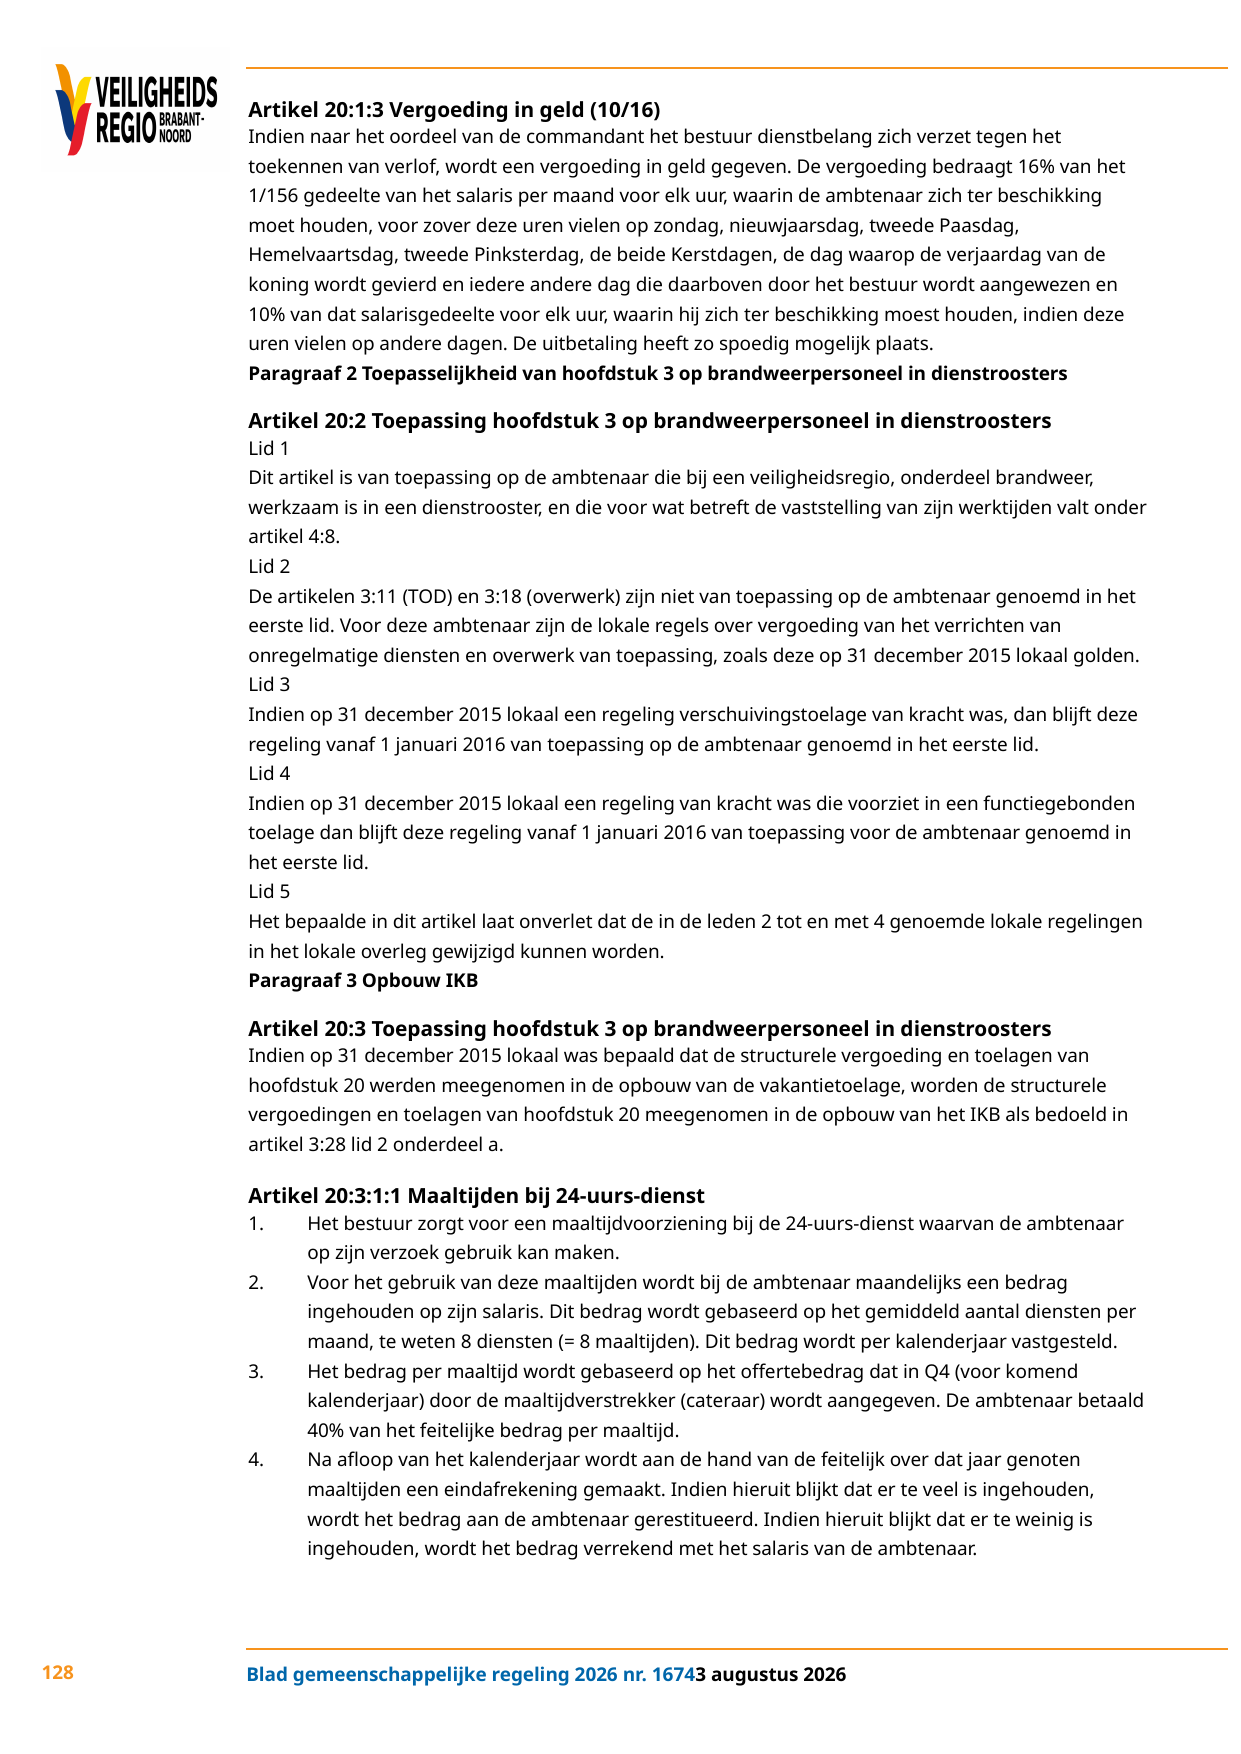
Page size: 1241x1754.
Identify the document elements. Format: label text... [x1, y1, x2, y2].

text Artikel 20:3 Toepassing hoofdstuk 3 op brandweerpersoneel in dienstroosters [248, 1014, 1152, 1042]
list Voor het gebruik van deze maaltijden wordt bij de ambtenaar maandelijks een bedrag ingehouden op zijn salaris. Dit bedrag wordt gebaseerd op het gemiddeld aantal diensten per maand, te weten 8 diensten (= 8 maaltijden). Dit bedrag wordt per kalenderjaar vastgesteld. [248, 1269, 1152, 1354]
text Indien op 31 december 2015 lokaal was bepaald dat de structurele vergoeding en toelagen van hoofdstuk 20 werden meegenomen in de opbouw van de vakantietoelage, worden de structurele vergoedingen en toelagen van hoofdstuk 20 meegenomen in de opbouw van het IKB als bedoeld in artikel 3:28 lid 2 onderdeel a. [248, 1042, 1152, 1157]
text Indien naar het oordeel van de commandant het bestuur dienstbelang zich verzet tegen het toekennen van verlof, wordt een vergoeding in geld gegeven. De vergoeding bedraagt 16% van het 1/156 gedeelte van het salaris per maand voor elk uur, waarin de ambtenaar zich ter beschikking moet houden, voor zover deze uren vielen op zondag, nieuwjaarsdag, tweede Paasdag, Hemelvaartsdag, tweede Pinksterdag, de beide Kerstdagen, de dag waarop de verjaardag van de koning wordt gevierd en iedere andere dag die daarboven door het bestuur wordt aangewezen en 10% van dat salarisgedeelte voor elk uur, waarin hij zich ter beschikking moest houden, indien deze uren vielen op andere dagen. De uitbetaling heeft zo spoedig mogelijk plaats. [248, 123, 1152, 356]
text Artikel 20:2 Toepassing hoofdstuk 3 op brandweerpersoneel in dienstroosters [248, 406, 1152, 435]
picture [41, 47, 231, 172]
list Na afloop van het kalenderjaar wordt aan de hand van de feitelijk over dat jaar genoten maaltijden een eindafrekening gemaakt. Indien hieruit blijkt dat er te veel is ingehouden, wordt het bedrag aan de ambtenaar gerestitueerd. Indien hieruit blijkt dat er te weinig is ingehouden, wordt het bedrag verrekend met het salaris van de ambtenaar. [248, 1447, 1152, 1561]
text Lid 2 [248, 553, 1152, 579]
text Indien op 31 december 2015 lokaal een regeling van kracht was die voorziet in een functiegebonden toelage dan blijft deze regeling vanaf 1 januari 2016 van toepassing voor de ambtenaar genoemd in het eerste lid. [248, 790, 1152, 875]
text Artikel 20:1:3 Vergoeding in geld (10/16) [248, 95, 1152, 123]
list Het bestuur zorgt voor een maaltijdvoorziening bij de 24-uurs-dienst waarvan de ambtenaar op zijn verzoek gebruik kan maken. [248, 1210, 1152, 1265]
text Lid 1 [248, 435, 1152, 461]
text Paragraaf 2 Toepasselijkheid van hoofdstuk 3 op brandweerpersoneel in dienstroosters [248, 360, 1152, 386]
text Indien op 31 december 2015 lokaal een regeling verschuivingstoelage van kracht was, dan blijft deze regeling vanaf 1 januari 2016 van toepassing op de ambtenaar genoemd in het eerste lid. [248, 701, 1152, 756]
list Het bedrag per maaltijd wordt gebaseerd op het offertebedrag dat in Q4 (voor komend kalenderjaar) door de maaltijdverstrekker (cateraar) wordt aangegeven. De ambtenaar betaald 40% van het feitelijke bedrag per maaltijd. [248, 1358, 1152, 1443]
text Paragraaf 3 Opbouw IKB [248, 967, 1152, 993]
text Artikel 20:3:1:1 Maaltijden bij 24-uurs-dienst [248, 1182, 1152, 1210]
text Lid 3 [248, 672, 1152, 697]
text Het bepaalde in dit artikel laat onverlet dat de in de leden 2 tot en met 4 genoemde lokale regelingen in het lokale overleg gewijzigd kunnen worden. [248, 908, 1152, 963]
text Lid 5 [248, 879, 1152, 904]
text De artikelen 3:11 (TOD) en 3:18 (overwerk) zijn niet van toepassing op de ambtenaar genoemd in het eerste lid. Voor deze ambtenaar zijn de lokale regels over vergoeding van het verrichten van onregelmatige diensten en overwerk van toepassing, zoals deze op 31 december 2015 lokaal golden. [248, 583, 1152, 668]
text Dit artikel is van toepassing op de ambtenaar die bij een veiligheidsregio, onderdeel brandweer, werkzaam is in een dienstrooster, en die voor wat betreft de vaststelling van zijn werktijden valt onder artikel 4:8. [248, 464, 1152, 549]
text Lid 4 [248, 760, 1152, 786]
